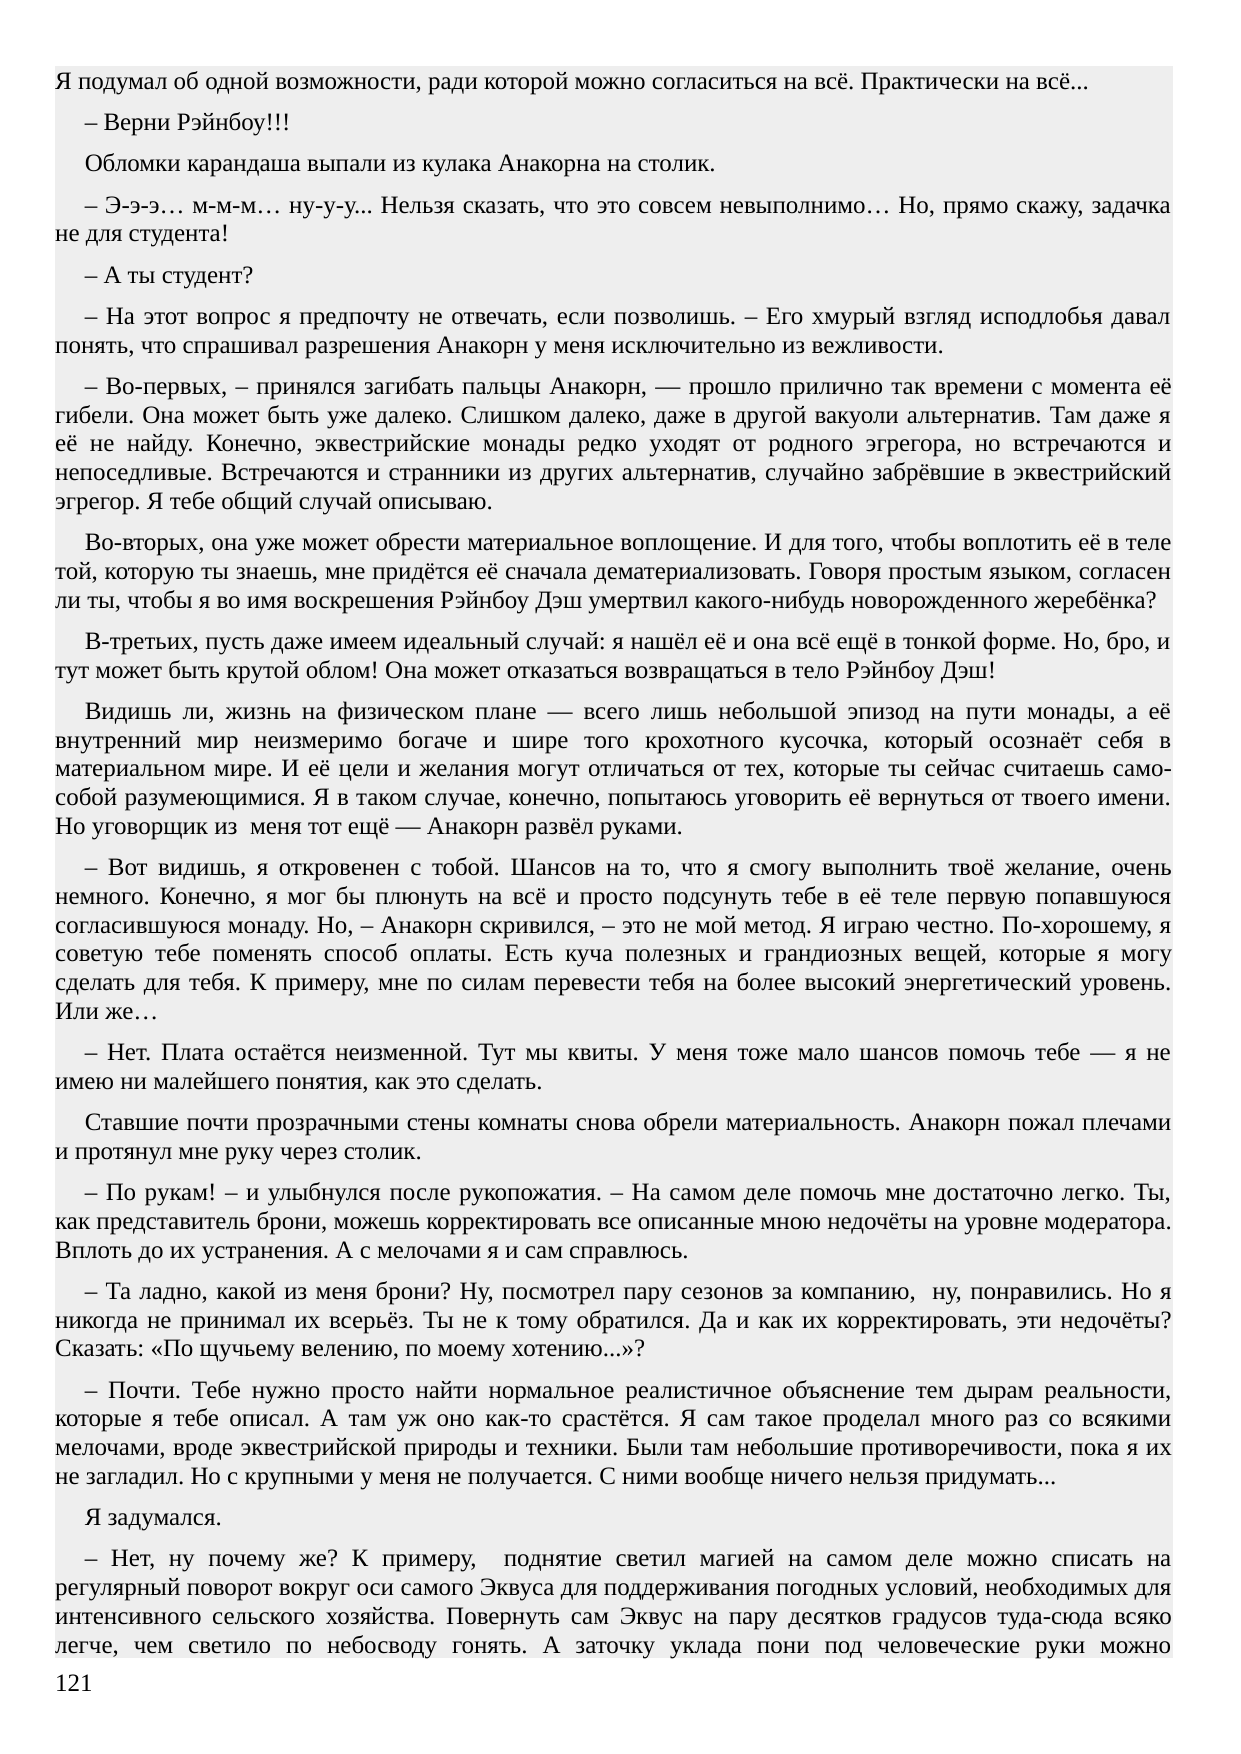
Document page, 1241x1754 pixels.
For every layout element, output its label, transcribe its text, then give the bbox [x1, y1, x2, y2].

text Обломки карандаша выпали из кулака Анакорна на столик. [55, 148, 1173, 177]
text – По рукам! – и улыбнулся после рукопожатия. – На самом деле помочь мне достаточно легко. Ты, как представитель брони, можешь корректировать все описанные мною недочёты на уровне модератора. Вплоть до их устранения. А с мелочами я и сам справлюсь. [55, 1177, 1173, 1263]
text Ставшие почти прозрачными стены комнаты снова обрели материальность. Анакорн пожал плечами и протянул мне руку через столик. [55, 1107, 1173, 1165]
text Во-вторых, она уже может обрести материальное воплощение. И для того, чтобы воплотить её в теле той, которую ты знаешь, мне придётся её сначала дематериализовать. Говоря простым языком, согласен ли ты, чтобы я во имя воскрешения Рэйнбоу Дэш умертвил какого-нибудь новорожденного жеребёнка? [55, 527, 1173, 613]
text – Во-первых, – принялся загибать пальцы Анакорн, — прошло прилично так времени с момента её гибели. Она может быть уже далеко. Слишком далеко, даже в другой вакуоли альтернатив. Там даже я её не найду. Конечно, эквестрийские монады редко уходят от родного эгрегора, но встречаются и непоседливые. Встречаются и странники из других альтернатив, случайно забрёвшие в эквестрийский эгрегор. Я тебе общий случай описываю. [55, 371, 1173, 515]
text – Вот видишь, я откровенен с тобой. Шансов на то, что я смогу выполнить твоё желание, очень немного. Конечно, я мог бы плюнуть на всё и просто подсунуть тебе в её теле первую попавшуюся согласившуюся монаду. Но, – Анакорн скривился, – это не мой метод. Я играю честно. По-хорошему, я советую тебе поменять способ оплаты. Есть куча полезных и грандиозных вещей, которые я могу сделать для тебя. К примеру, мне по силам перевести тебя на более высокий энергетический уровень. Или же… [55, 852, 1173, 1025]
text Я подумал об одной возможности, ради которой можно согласиться на всё. Практически на всё... [55, 66, 1173, 95]
text – Нет. Плата остаётся неизменной. Тут мы квиты. У меня тоже мало шансов помочь тебе — я не имею ни малейшего понятия, как это сделать. [55, 1037, 1173, 1095]
text – На этот вопрос я предпочту не отвечать, если позволишь. – Его хмурый взгляд исподлобья давал понять, что спрашивал разрешения Анакорн у меня исключительно из вежливости. [55, 301, 1173, 358]
text – Нет, ну почему же? К примеру, поднятие светил магией на самом деле можно списать на регулярный поворот вокруг оси самого Эквуса для поддерживания погодных условий, необходимых для интенсивного сельского хозяйства. Повернуть сам Эквус на пару десятков градусов туда-сюда всяко легче, чем светило по небосводу гонять. А заточку уклада пони под человеческие руки можно [55, 1543, 1173, 1658]
text – Почти. Тебе нужно просто найти нормальное реалистичное объяснение тем дырам реальности, которые я тебе описал. А там уж оно как-то срастётся. Я сам такое проделал много раз со всякими мелочами, вроде эквестрийской природы и техники. Были там небольшие противоречивости, пока я их не загладил. Но с крупными у меня не получается. С ними вообще ничего нельзя придумать... [55, 1375, 1173, 1490]
text – Та ладно, какой из меня брони? Ну, посмотрел пару сезонов за компанию, ну, понравились. Но я никогда не принимал их всерьёз. Ты не к тому обратился. Да и как их корректировать, эти недочёты? Сказать: «По щучьему велению, по моему хотению...»? [55, 1276, 1173, 1362]
text Я задумался. [55, 1502, 1173, 1531]
text В-третьих, пусть даже имеем идеальный случай: я нашёл её и она всё ещё в тонкой форме. Но, бро, и тут может быть крутой облом! Она может отказаться возвращаться в тело Рэйнбоу Дэш! [55, 626, 1173, 683]
text Видишь ли, жизнь на физическом плане — всего лишь небольшой эпизод на пути монады, а её внутренний мир неизмеримо богаче и шире того крохотного кусочка, который осознаёт себя в материальном мире. И её цели и желания могут отличаться от тех, которые ты сейчас считаешь само-собой разумеющимися. Я в таком случае, конечно, попытаюсь уговорить её вернуться от твоего имени. Но уговорщик из меня тот ещё — Анакорн развёл руками. [55, 696, 1173, 840]
text – Э-э-э… м-м-м… ну-у-у... Нельзя сказать, что это совсем невыполнимо… Но, прямо скажу, задачка не для студента! [55, 190, 1173, 247]
text – А ты студент? [55, 260, 1173, 288]
text – Верни Рэйнбоу!!! [55, 107, 1173, 136]
